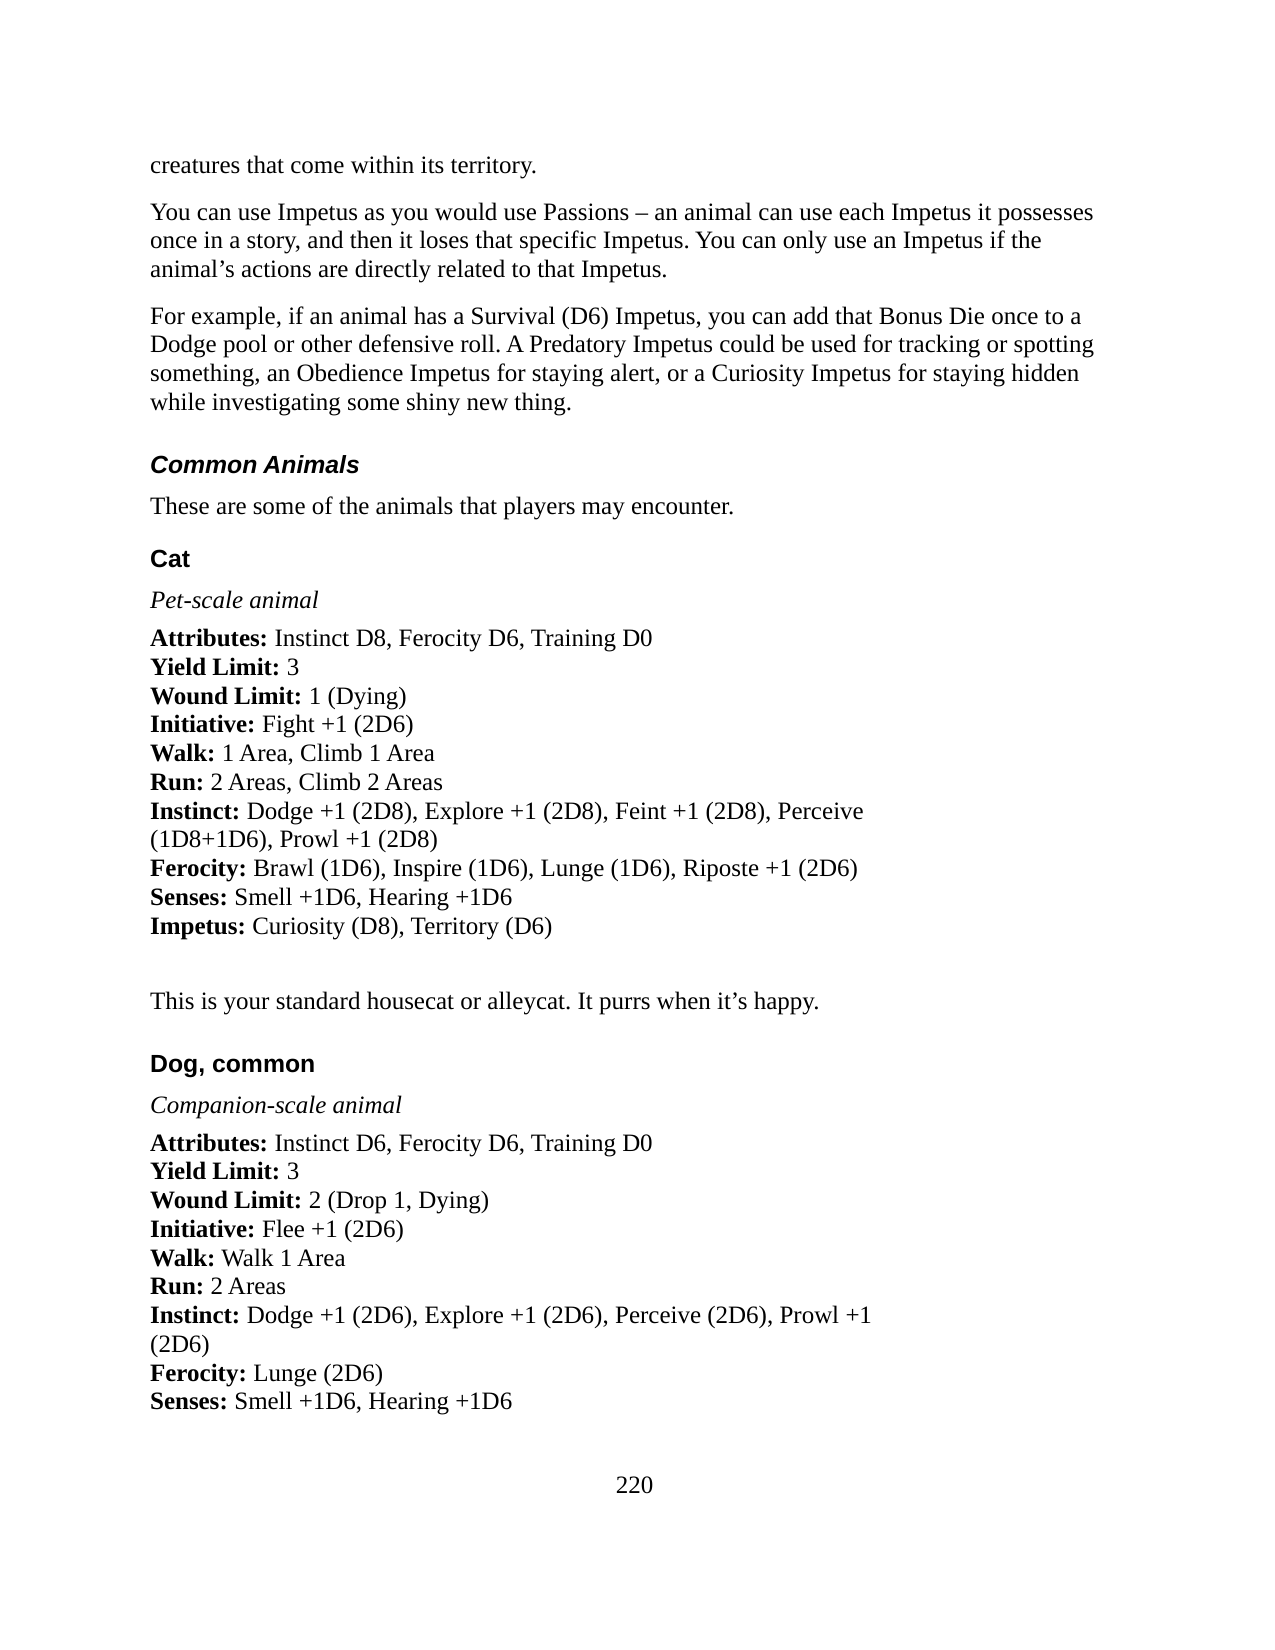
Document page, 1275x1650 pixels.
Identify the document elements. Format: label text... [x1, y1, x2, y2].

subtitle Common Animals [150, 450, 1125, 478]
subtitle Dog, common [150, 1049, 1125, 1077]
text These are some of the animals that players may encounter. [150, 491, 1125, 519]
text This is your standard housecat or alleycat. It purrs when it’s happy. [150, 986, 1125, 1015]
text You can use Impetus as you would use Passions – an animal can use each Impetus it possesses once in a story, and then it loses that specific Impetus. You can only use an Impetus if the animal’s actions are directly related to that Impetus. [150, 197, 1125, 283]
text Companion-scale animal [150, 1090, 1125, 1119]
text Attributes: Instinct D6, Ferocity D6, Training D0 Yield Limit: 3 Wound Limit: 2 (Drop 1, Dying) Initiative: Flee +1 (2D6) Walk: Walk 1 Area Run: 2 Areas Instinct: Dodge +1 (2D6), Explore +1 (2D6), Perceive (2D6), Prowl +1 (2D6) Ferocity: Lunge (2D6) Senses: Smell +1D6, Hearing +1D6 [150, 1128, 1125, 1415]
text Pet-scale animal [150, 586, 1125, 614]
text Attributes: Instinct D8, Ferocity D6, Training D0 Yield Limit: 3 Wound Limit: 1 (Dying) Initiative: Fight +1 (2D6) Walk: 1 Area, Climb 1 Area Run: 2 Areas, Climb 2 Areas Instinct: Dodge +1 (2D8), Explore +1 (2D8), Feint +1 (2D8), Perceive (1D8+1D6), Prowl +1 (2D8) Ferocity: Brawl (1D6), Inspire (1D6), Lunge (1D6), Riposte +1 (2D6) Senses: Smell +1D6, Hearing +1D6 Impetus: Curiosity (D8), Territory (D6) [150, 623, 1125, 968]
text For example, if an animal has a Survival (D6) Impetus, you can add that Bonus Die once to a Dodge pool or other defensive roll. A Predatory Impetus could be used for tracking or spotting something, an Obedience Impetus for staying alert, or a Curiosity Impetus for staying hidden while investigating some shiny new thing. [150, 301, 1125, 416]
text creatures that come within its territory. [150, 150, 1125, 179]
subtitle Cat [150, 544, 1125, 573]
